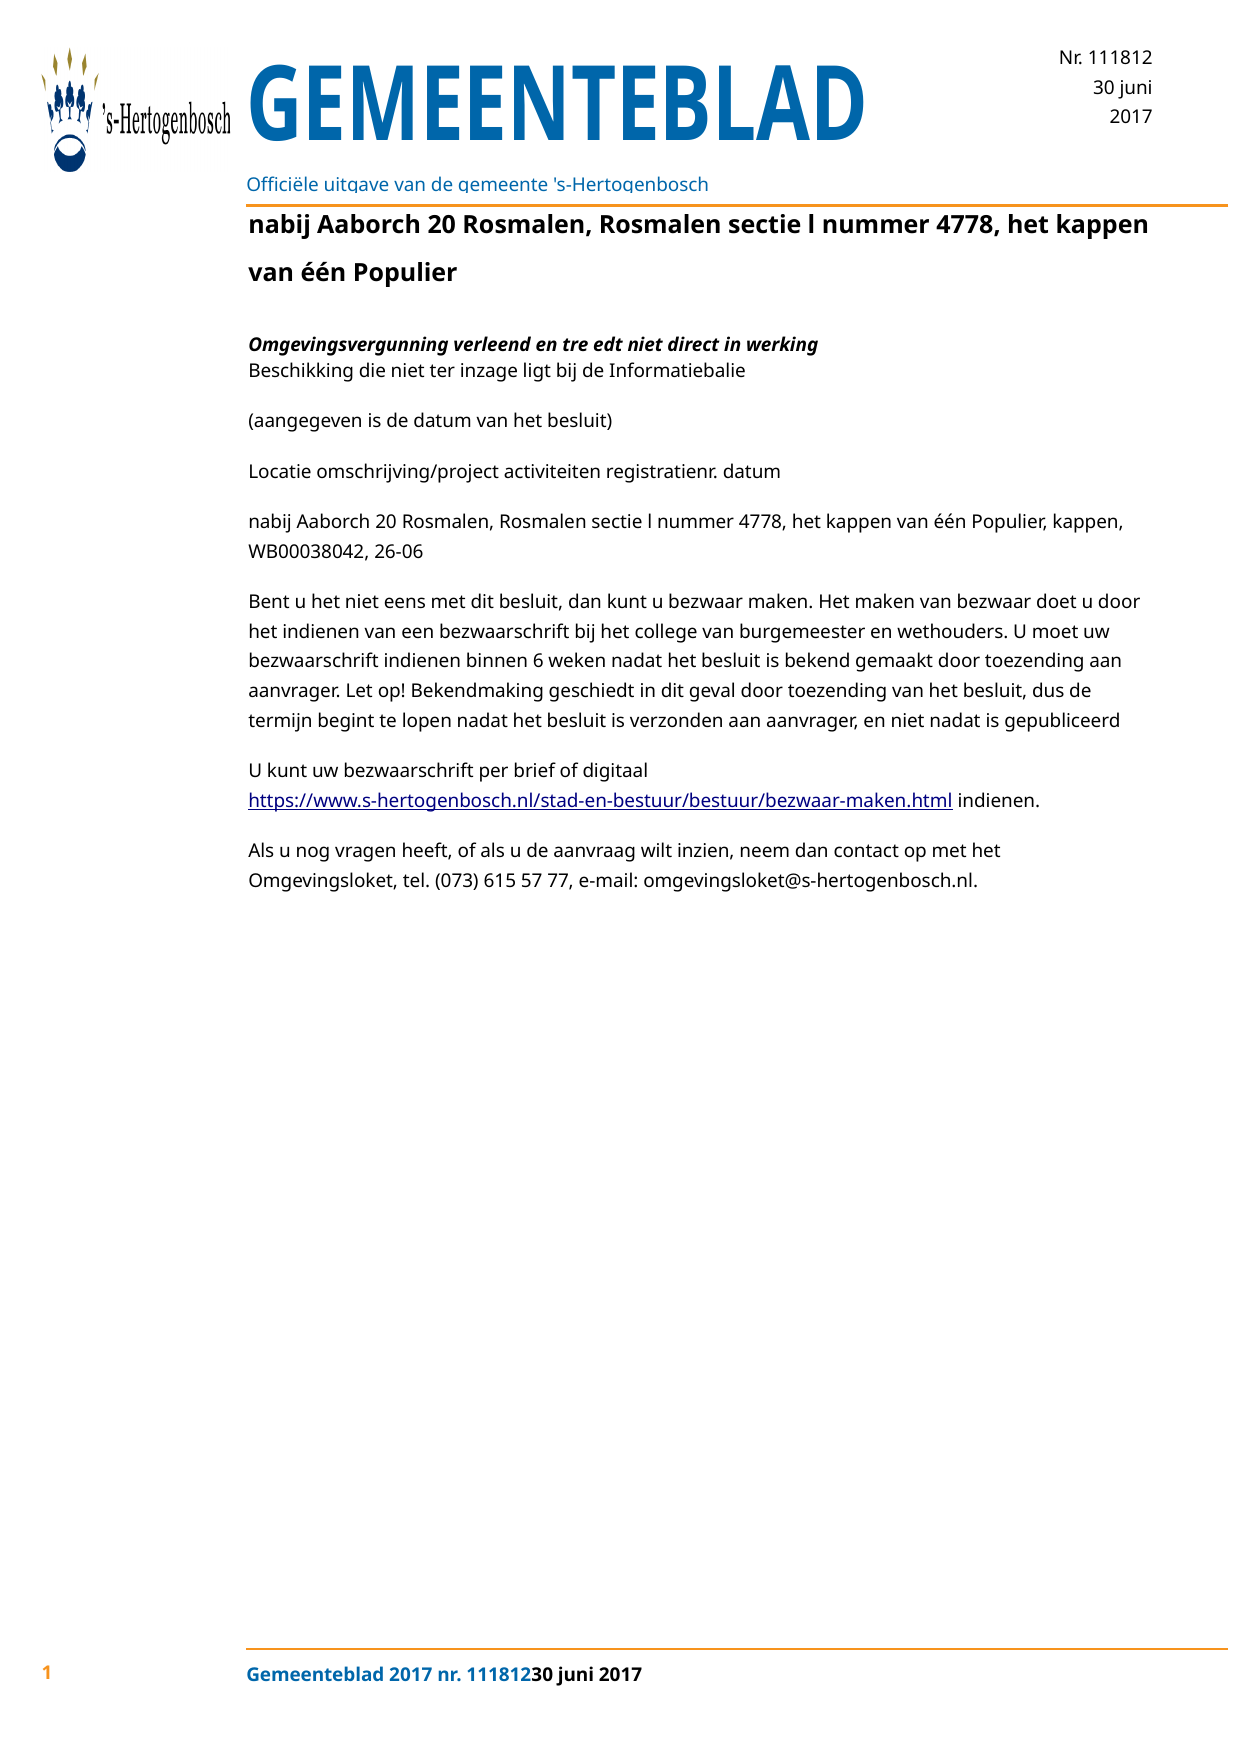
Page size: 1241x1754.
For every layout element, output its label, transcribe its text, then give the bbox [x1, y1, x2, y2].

text Omgevingsvergunning verleend en tre edt niet direct in werking [248, 331, 1152, 357]
text nabij Aaborch 20 Rosmalen, Rosmalen sectie l nummer 4778, het kappen van één Populier [248, 207, 1152, 288]
text nabij Aaborch 20 Rosmalen, Rosmalen sectie l nummer 4778, het kappen van één Populier, kappen, WB00038042, 26-06 [248, 508, 1152, 564]
text Beschikking die niet ter inzage ligt bij de Informatiebalie [248, 357, 1152, 383]
text Locatie omschrijving/project activiteiten registratienr. datum [248, 458, 1152, 484]
text Als u nog vragen heeft, of als u de aanvraag wilt inzien, neem dan contact op met het Omgevingsloket, tel. (073) 615 57 77, e-mail: omgevingsloket@s-hertogenbosch.nl. [248, 837, 1152, 892]
text (aangegeven is de datum van het besluit) [248, 408, 1152, 433]
text U kunt uw bezwaarschrift per brief of digitaal https://www.s-hertogenbosch.nl/stad-en-bestuur/bestuur/bezwaar-maken.html indienen. [248, 757, 1152, 812]
text Bent u het niet eens met dit besluit, dan kunt u bezwaar maken. Het maken van bezwaar doet u door het indienen van een bezwaarschrift bij het college van burgemeester en wethouders. U moet uw bezwaarschrift indienen binnen 6 weken nadat het besluit is bekend gemaakt door toezending aan aanvrager. Let op! Bekendmaking geschiedt in dit geval door toezending van het besluit, dus de termijn begint te lopen nadat het besluit is verzonden aan aanvrager, en niet nadat is gepubliceerd [248, 588, 1152, 732]
picture [41, 47, 231, 172]
